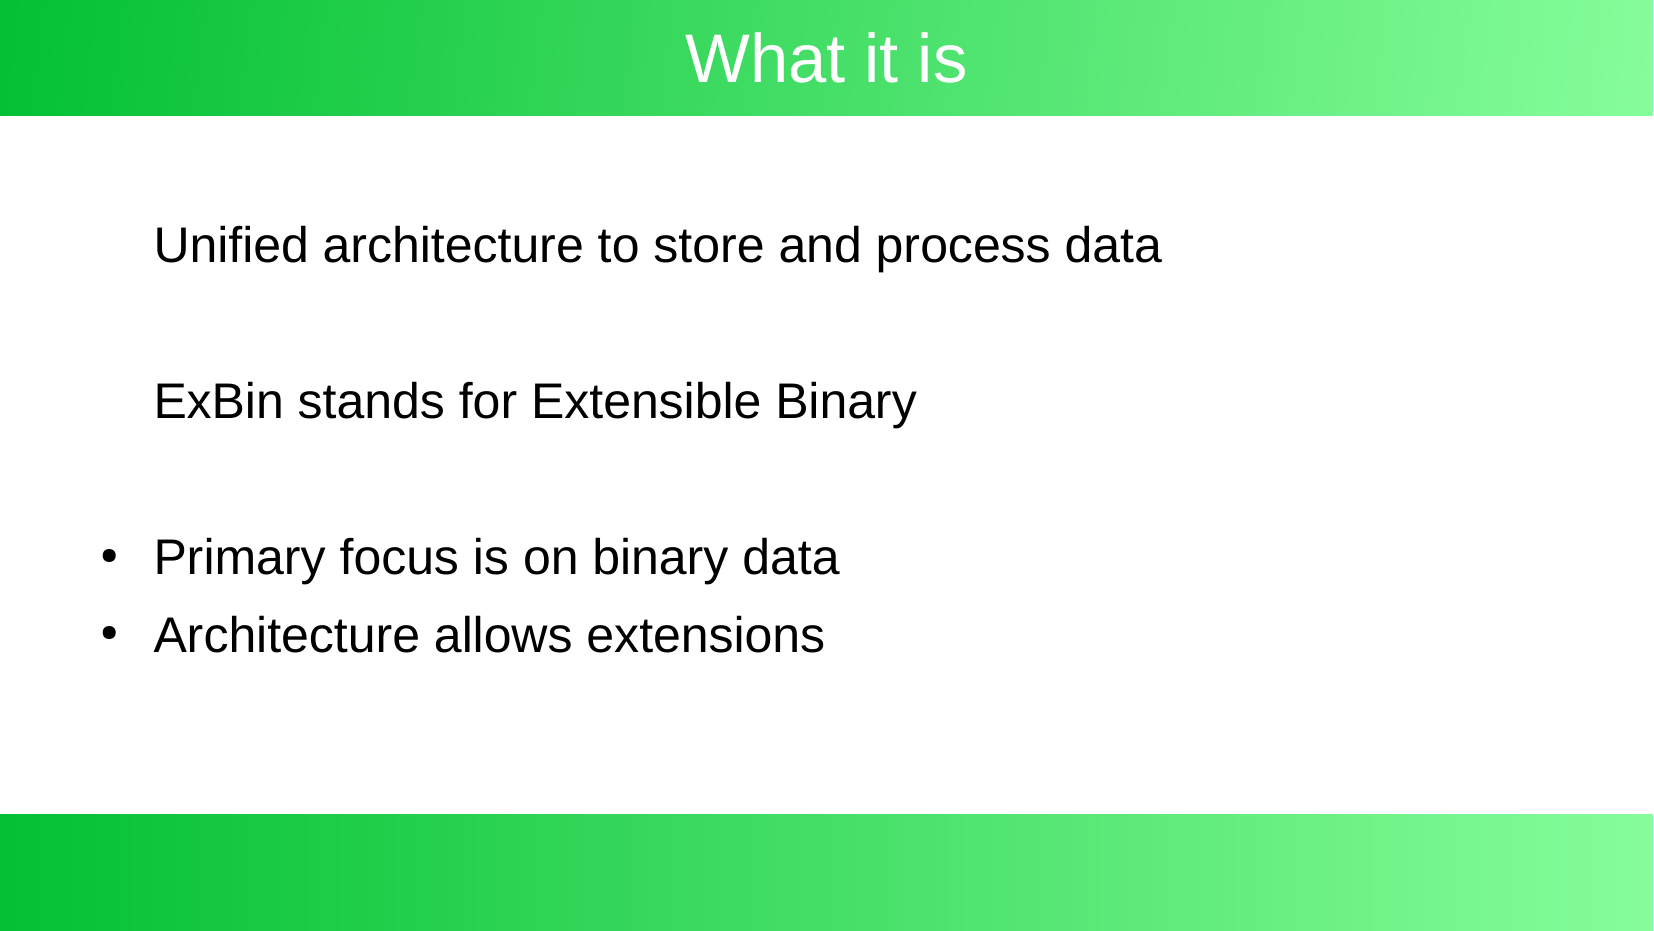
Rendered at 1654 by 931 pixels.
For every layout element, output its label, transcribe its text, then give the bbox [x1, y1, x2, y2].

list Unified architecture to store and process data ExBin stands for Extensible Binary Primary focus is on binary data Architecture allows extensions [82, 217, 1571, 758]
title What it is [82, 19, 1571, 98]
